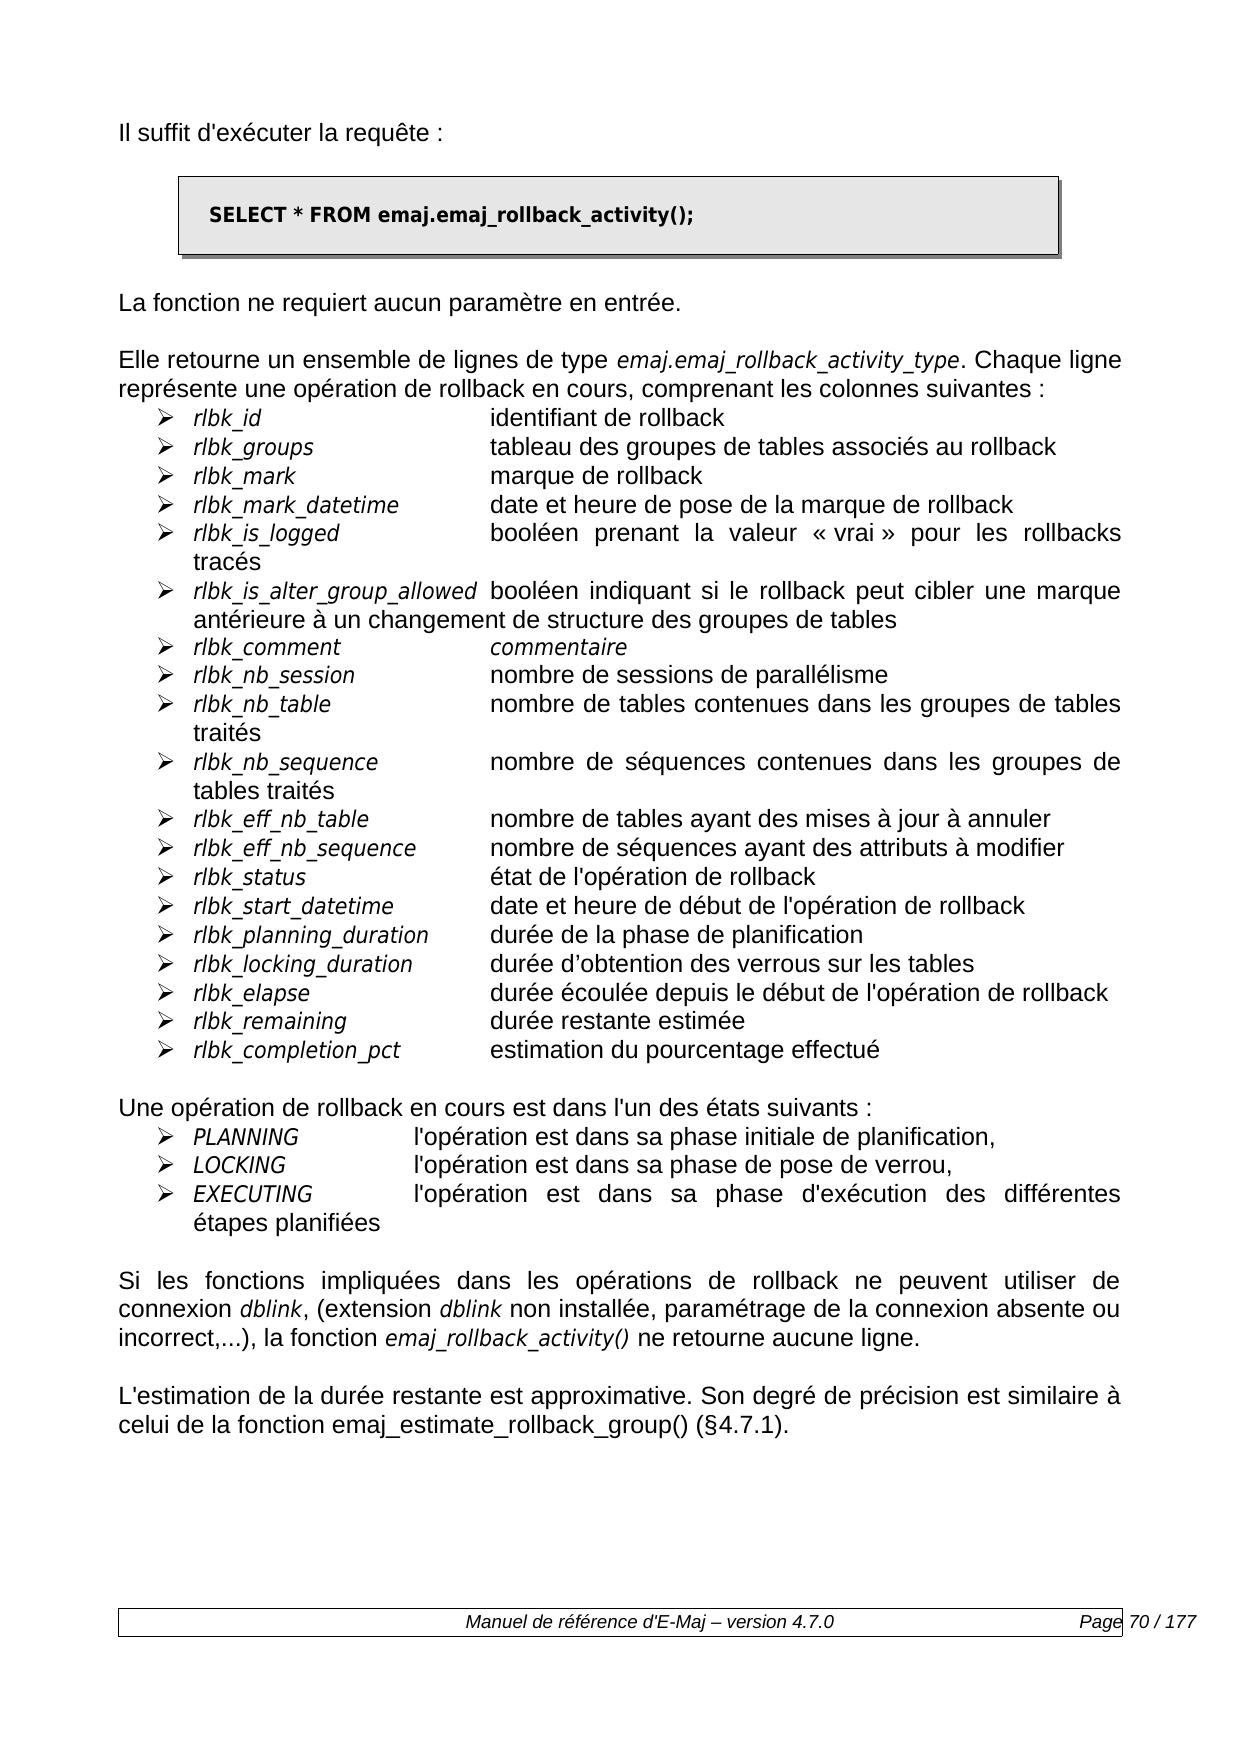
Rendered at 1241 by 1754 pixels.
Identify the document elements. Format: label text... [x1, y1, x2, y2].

list rlbk_elapse durée écoulée depuis le début de l'opération de rollback [156, 977, 1122, 1006]
list rlbk_nb_table nombre de tables contenues dans les groupes de tables traités [156, 689, 1122, 747]
text La fonction ne requiert aucun paramètre en entrée. [118, 288, 1122, 317]
list PLANNING l'opération est dans sa phase initiale de planification, [156, 1122, 1122, 1150]
list rlbk_id identifiant de rollback [156, 403, 1122, 432]
list LOCKING l'opération est dans sa phase de pose de verrou, [156, 1150, 1122, 1179]
list rlbk_start_datetime date et heure de début de l'opération de rollback [156, 891, 1122, 920]
text Si les fonctions impliquées dans les opérations de rollback ne peuvent utiliser de connexion dblink, (extension dblink non installée, paramétrage de la connexion absente ou incorrect,...), la fonction emaj_rollback_activity() ne retourne aucune ligne. [118, 1266, 1122, 1352]
list rlbk_planning_duration durée de la phase de planification [156, 920, 1122, 949]
list rlbk_groups tableau des groupes de tables associés au rollback [156, 432, 1122, 461]
list rlbk_locking_duration durée d’obtention des verrous sur les tables [156, 949, 1122, 977]
list rlbk_mark_datetime date et heure de pose de la marque de rollback [156, 489, 1122, 518]
list rlbk_eff_nb_sequence nombre de séquences ayant des attributs à modifier [156, 833, 1122, 862]
list rlbk_remaining durée restante estimée [156, 1006, 1122, 1035]
list rlbk_status état de l'opération de rollback [156, 862, 1122, 891]
text Elle retourne un ensemble de lignes de type emaj.emaj_rollback_activity_type. Chaque ligne représente une opération de rollback en cours, comprenant les colonnes suivantes : [118, 345, 1122, 403]
text Une opération de rollback en cours est dans l'un des états suivants : [118, 1093, 1122, 1122]
text L'estimation de la durée restante est approximative. Son degré de précision est similaire à celui de la fonction emaj_estimate_rollback_group() (§4.7.1). [118, 1381, 1122, 1438]
list rlbk_nb_session nombre de sessions de parallélisme [156, 660, 1122, 689]
list rlbk_comment commentaire [156, 634, 1122, 660]
list rlbk_eff_nb_table nombre de tables ayant des mises à jour à annuler [156, 804, 1122, 833]
list rlbk_mark marque de rollback [156, 461, 1122, 489]
list rlbk_is_alter_group_allowed booléen indiquant si le rollback peut cibler une marque antérieure à un changement de structure des groupes de tables [156, 576, 1122, 634]
text SELECT * FROM emaj.emaj_rollback_activity(); [179, 200, 1058, 224]
list rlbk_completion_pct estimation du pourcentage effectué [156, 1035, 1122, 1064]
list EXECUTING l'opération est dans sa phase d'exécution des différentes étapes planifiées [156, 1179, 1122, 1237]
text Il suffit d'exécuter la requête : [118, 118, 1122, 147]
list rlbk_nb_sequence nombre de séquences contenues dans les groupes de tables traités [156, 747, 1122, 804]
list rlbk_is_logged booléen prenant la valeur « vrai » pour les rollbacks tracés [156, 518, 1122, 576]
